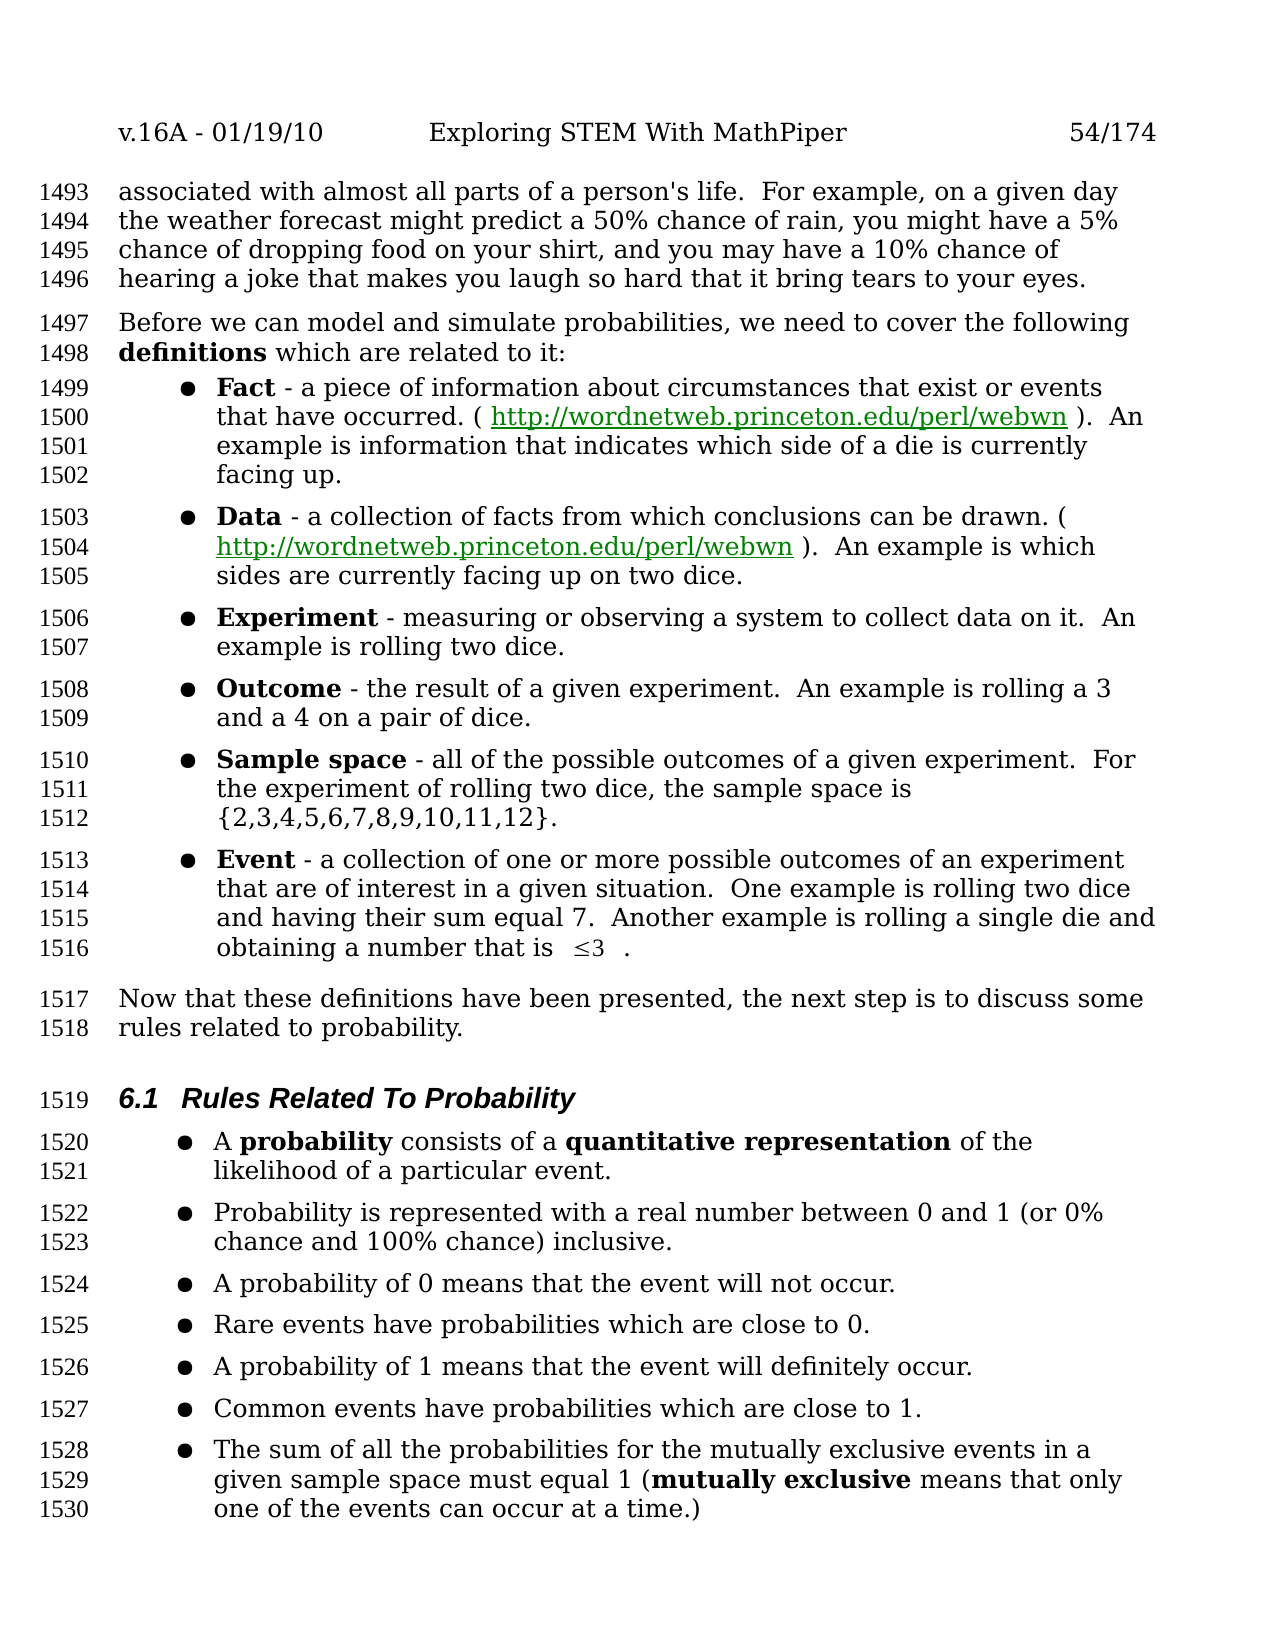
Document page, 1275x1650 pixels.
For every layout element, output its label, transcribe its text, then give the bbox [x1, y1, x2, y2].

list Event - a collection of one or more possible outcomes of an experiment that are of interest in a given situation. One example is rolling two dice and having their sum equal 7. Another example is rolling a single die and obtaining a number that is. [178, 845, 1157, 963]
list A probability of 0 means that the event will not occur. [175, 1269, 1157, 1298]
list A probability consists of a quantitative representation of the likelihood of a particular event. [175, 1127, 1157, 1186]
list Data - a collection of facts from which conclusions can be drawn. ( http://wordnetweb.princeton.edu/perl/webwn ). An example is which sides are currently facing up on two dice. [178, 502, 1157, 590]
list Rare events have probabilities which are close to 0. [175, 1311, 1157, 1340]
list Experiment - measuring or observing a system to collect data on it. An example is rolling two dice. [178, 603, 1157, 661]
list Fact - a piece of information about circumstances that exist or events that have occurred. ( http://wordnetweb.princeton.edu/perl/webwn ). An example is information that indicates which side of a die is currently facing up. [178, 373, 1157, 490]
text Now that these definitions have been presented, the next step is to discuss some rules related to probability. [118, 984, 1157, 1042]
list Common events have probabilities which are close to 1. [175, 1394, 1157, 1423]
text associated with almost all parts of a person's life. For example, on a given day the weather forecast might predict a 50% chance of rain, you might have a 5% chance of dropping food on your shirt, and you may have a 10% chance of hearing a joke that makes you laugh so hard that it bring tears to your eyes. [118, 177, 1157, 293]
list A probability of 1 means that the event will definitely occur. [175, 1352, 1157, 1381]
text Before we can model and simulate probabilities, we need to cover the following definitions which are related to it: [118, 308, 1157, 367]
list Outcome - the result of a given experiment. An example is rolling a 3 and a 4 on a pair of dice. [178, 674, 1157, 732]
list The sum of all the probabilities for the mutually exclusive events in a given sample space must equal 1 (mutually exclusive means that only one of the events can occur at a time.) [175, 1436, 1157, 1523]
subtitle Rules Related To Probability [118, 1082, 1157, 1115]
list Probability is represented with a real number between 0 and 1 (or 0% chance and 100% chance) inclusive. [175, 1198, 1157, 1256]
list Sample space - all of the possible outcomes of a given experiment. For the experiment of rolling two dice, the sample space is {2,3,4,5,6,7,8,9,10,11,12}. [178, 745, 1157, 832]
